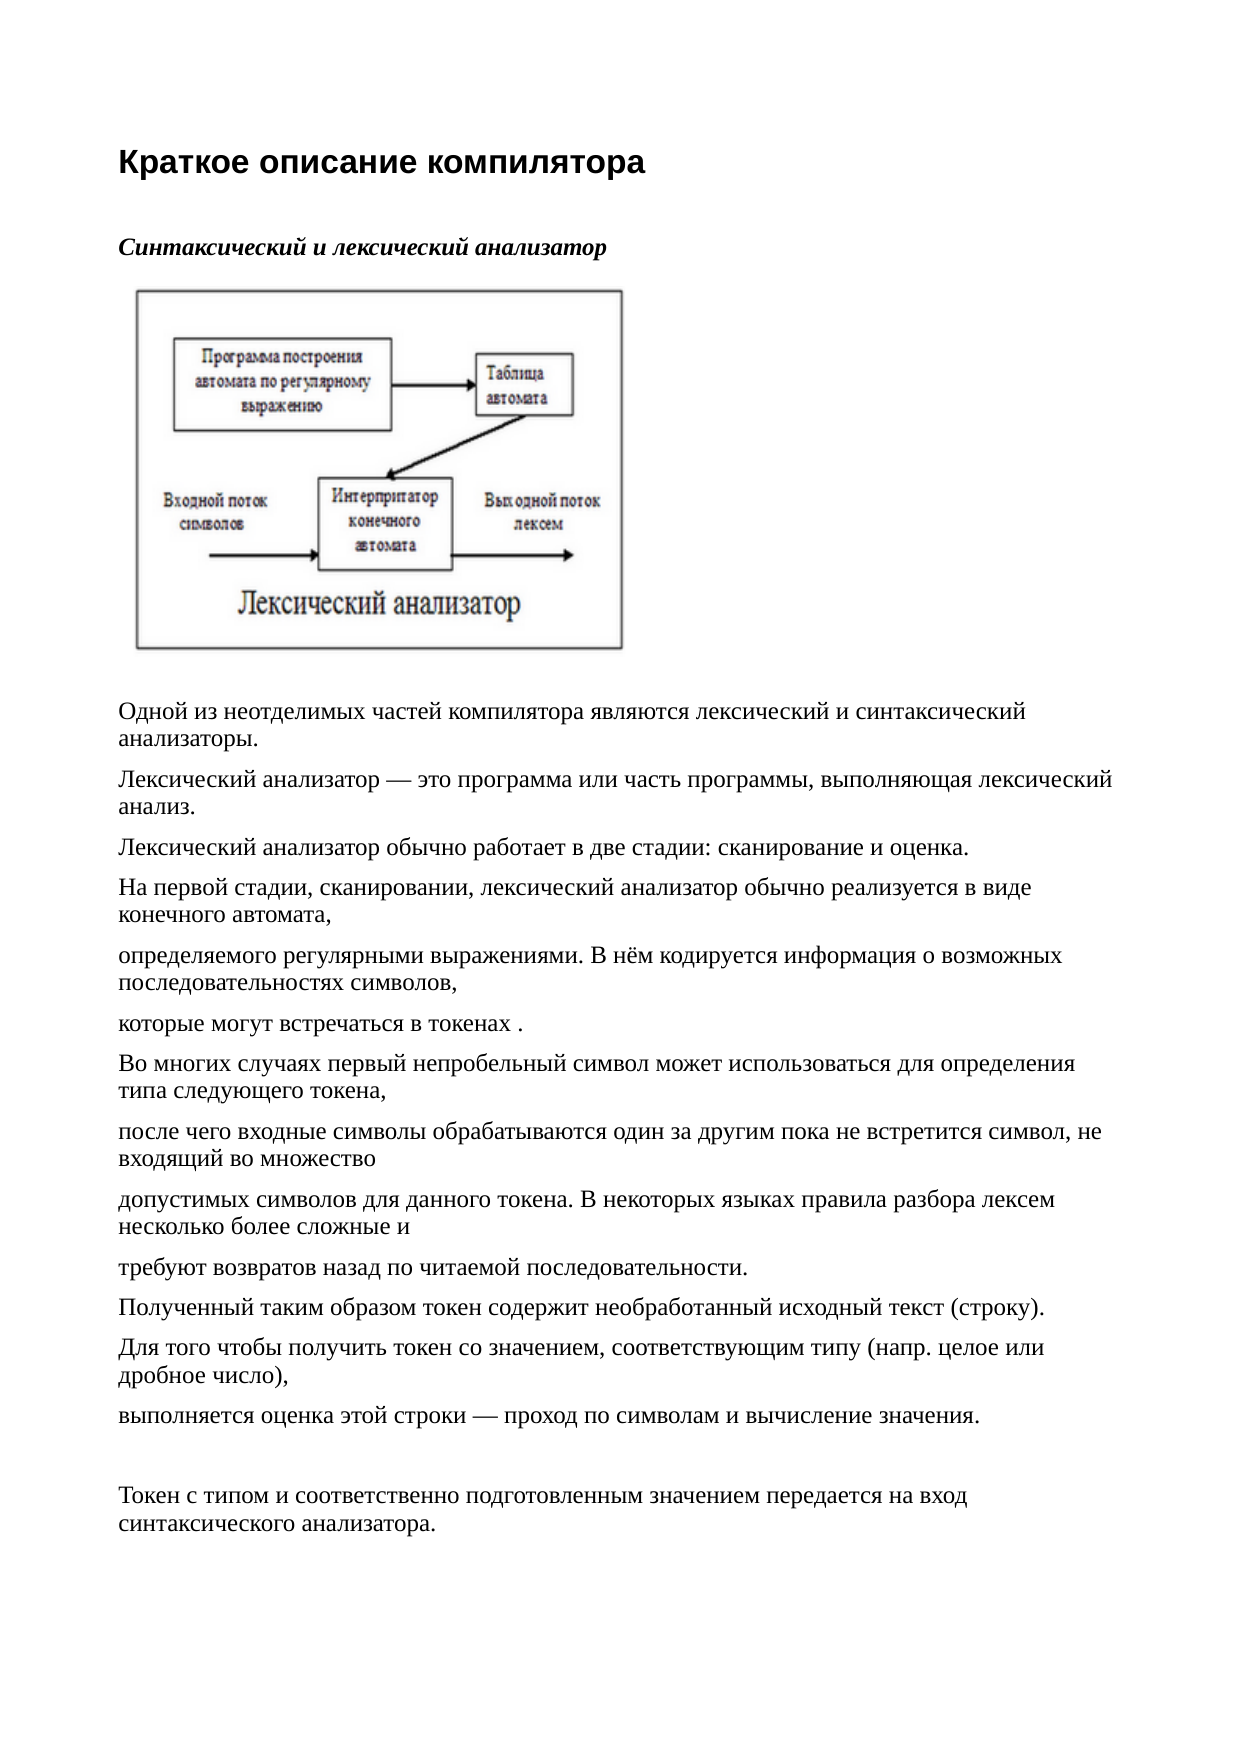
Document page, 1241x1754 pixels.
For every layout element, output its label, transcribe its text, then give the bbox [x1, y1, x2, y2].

text требуют возвратов назад по читаемой последовательности. [118, 1253, 1122, 1280]
text определяемого регулярными выражениями. В нём кодируется информация о возможных последовательностях символов, [118, 941, 1122, 996]
text выполняется оценка этой строки — проход по символам и вычисление значения. [118, 1401, 1122, 1429]
text Для того чтобы получить токен со значением, соответствующим типу (напр. целое или дробное число), [118, 1333, 1122, 1388]
text после чего входные символы обрабатываются один за другим пока не встретится символ, не входящий во множество [118, 1117, 1122, 1172]
text Одной из неотделимых частей компилятора являются лексический и синтаксический анализаторы. [118, 697, 1122, 752]
text Лексический анализатор обычно работает в две стадии: сканирование и оценка. [118, 833, 1122, 860]
text которые могут встречаться в токенах . [118, 1009, 1122, 1036]
subtitle Краткое описание компилятора [118, 143, 1122, 181]
text На первой стадии, сканировании, лексический анализатор обычно реализуется в виде конечного автомата, [118, 873, 1122, 928]
text Токен с типом и соответственно подготовленным значением передается на вход синтаксического анализатора. [118, 1481, 1122, 1537]
text допустимых символов для данного токена. В некоторых языках правила разбора лексем несколько более сложные и [118, 1185, 1122, 1240]
text Полученный таким образом токен содержит необработанный исходный текст (строку). [118, 1293, 1122, 1321]
text Лексический анализатор — это программа или часть программы, выполняющая лексический анализ. [118, 765, 1122, 820]
picture [133, 286, 626, 657]
text Во многих случаях первый непробельный символ может использоваться для определения типа следующего токена, [118, 1049, 1122, 1104]
text Синтаксический и лексический анализатор [118, 233, 1122, 261]
